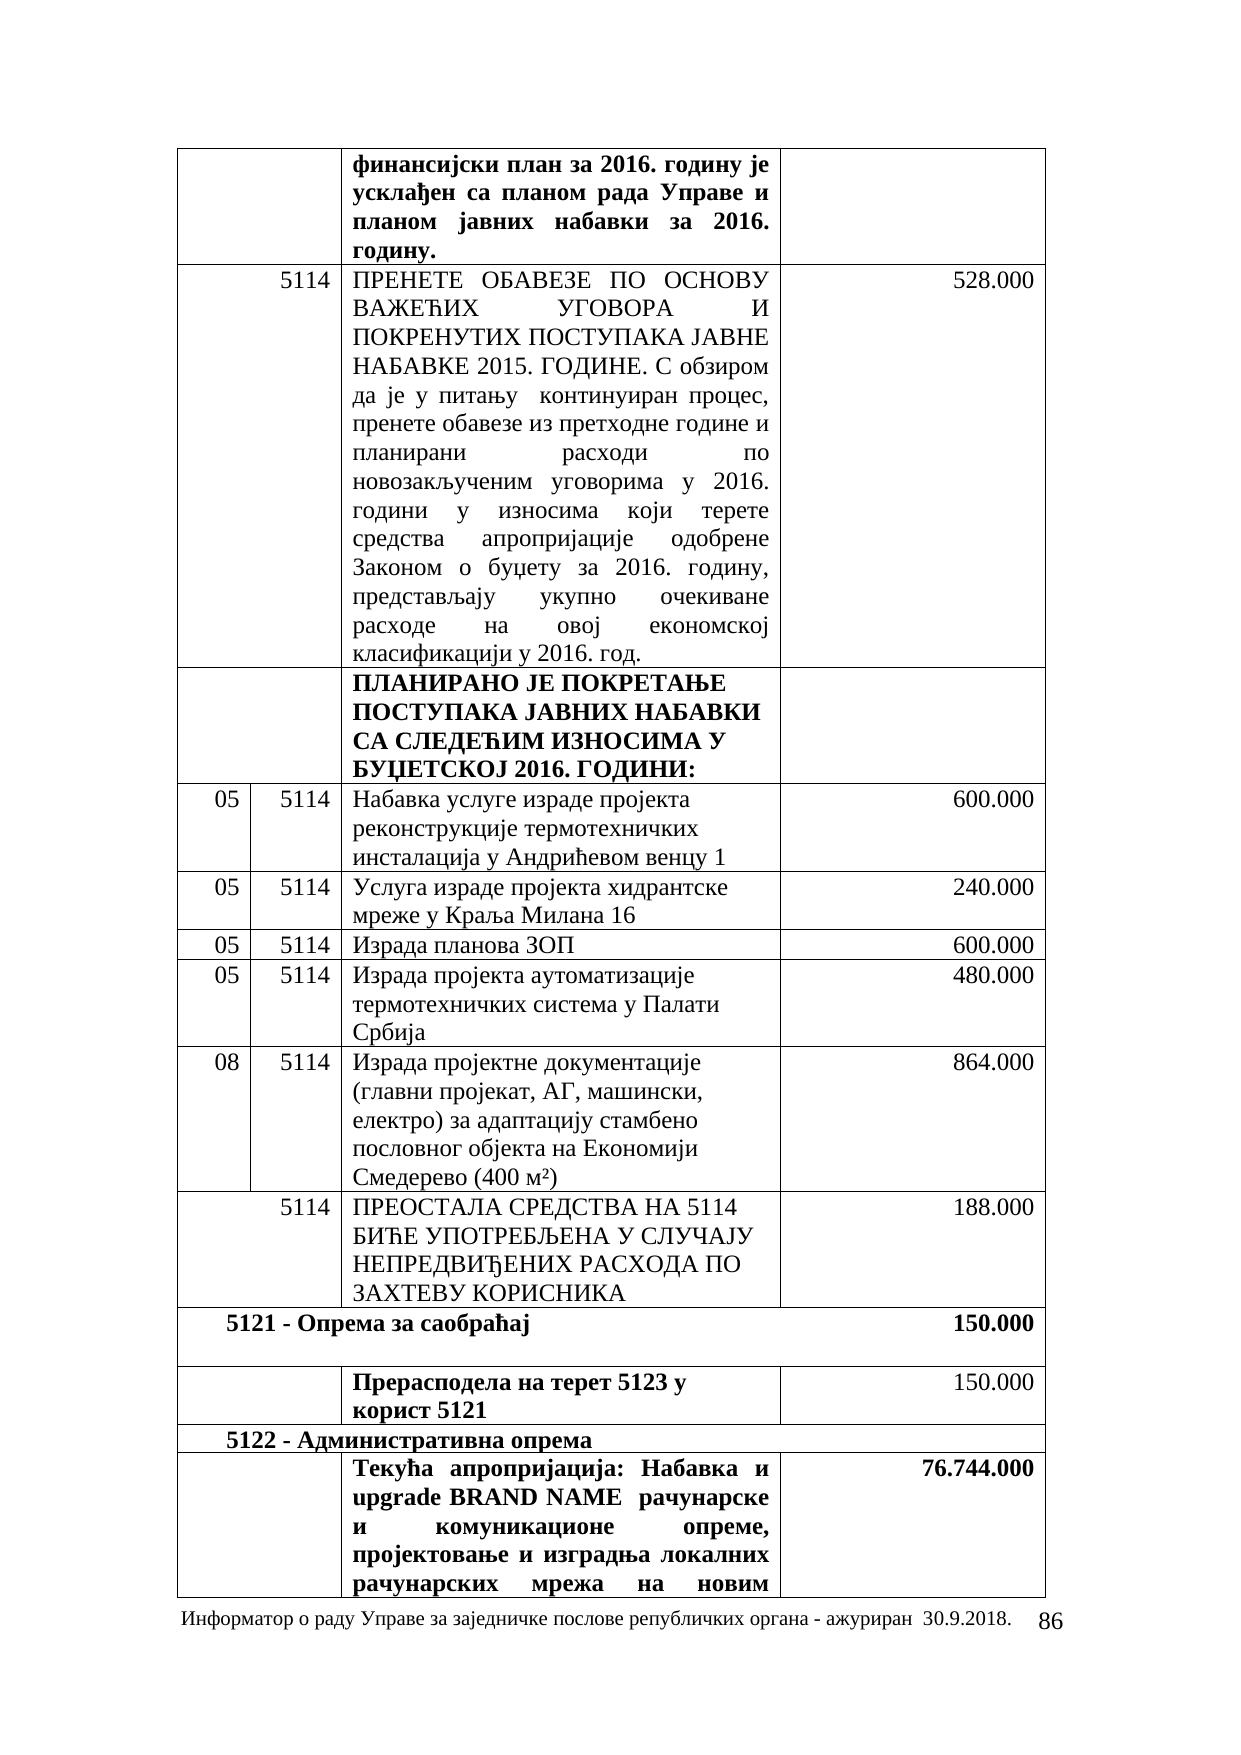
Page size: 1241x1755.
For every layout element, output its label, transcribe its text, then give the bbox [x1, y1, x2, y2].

table_cell [781, 149, 1045, 264]
table_cell 600.000 [781, 930, 1045, 959]
table_cell 76.744.000 [781, 1453, 1045, 1597]
table_cell [178, 668, 341, 783]
table_cell [178, 149, 341, 264]
table_cell 05 [178, 930, 250, 959]
table_cell 05 [178, 872, 250, 929]
table_cell 5114 [251, 930, 341, 959]
table_cell Израда пројекта аутоматизације термотехничких система у Палати Србија [342, 960, 780, 1046]
table_cell 5114 [251, 1047, 341, 1191]
table_cell Израда пројектне документације (главни пројекат, АГ, машински, електро) за адаптацију стамбено пословног објекта на Економији Смедерево (400 м²) [342, 1047, 780, 1191]
table_cell Израда планова ЗОП [342, 930, 780, 959]
table_cell 480.000 [781, 960, 1045, 1046]
table_cell 5122 - Административна опрема [178, 1425, 1045, 1452]
table_cell 08 [178, 1047, 250, 1191]
table_cell Набавка услуге израде пројекта реконструкције термотехничких инсталација у Андрићевом венцу 1 [342, 784, 780, 871]
table_cell ПРЕНЕТЕ ОБАВЕЗЕ ПО ОСНОВУ ВАЖЕЋИХ УГОВОРА И ПОКРЕНУТИХ ПОСТУПАКА ЈАВНЕ НАБАВКЕ 2015. ГОДИНЕ. С обзиром да је у питању континуиран процес, пренете обавезе из претходне године и планирани расходи по новозакљученим уговорима у 2016. години у износима који терете средства апропријације одобрене Законом о буџету за 2016. годину, представљају укупно очекиване расходе на овој економској класификацији у 2016. год. [342, 265, 780, 667]
table_cell 05 [178, 784, 250, 871]
table_cell 5114 [251, 784, 341, 871]
table_cell 5121 - Опрема за саобраћај 150.000 [178, 1308, 1045, 1366]
table_cell 864.000 [781, 1047, 1045, 1191]
table_cell 150.000 [781, 1367, 1045, 1424]
table_cell [178, 1367, 341, 1424]
table_cell 5114 [178, 1192, 341, 1307]
table_cell Услуга израде пројекта хидрантске мреже у Краља Милана 16 [342, 872, 780, 929]
table_cell Прерасподела на терет 5123 у корист 5121 [342, 1367, 780, 1424]
table_cell 188.000 [781, 1192, 1045, 1307]
table_cell финансијски план за 2016. годину је усклађен са планом рада Управе и планом јавних набавки за 2016. годину. [342, 149, 780, 264]
table_cell [178, 1453, 341, 1597]
table_cell 528.000 [781, 265, 1045, 667]
table_cell 5114 [251, 872, 341, 929]
table_cell 05 [178, 960, 250, 1046]
table_cell 5114 [251, 960, 341, 1046]
table_cell 600.000 [781, 784, 1045, 871]
table_cell [781, 668, 1045, 783]
table_cell Текућа апропријација: Набавка и upgrade BRAND NAME рачунарске и комуникационе опреме, пројектовање и изградња локалних рачунарских мрежа на новим [342, 1453, 780, 1597]
table_cell 240.000 [781, 872, 1045, 929]
table_cell ПЛАНИРАНО ЈЕ ПОКРЕТАЊЕ ПОСТУПАКА ЈАВНИХ НАБАВКИ СА СЛЕДЕЋИМ ИЗНОСИМА У БУЏЕТСКОЈ 2016. ГОДИНИ: [342, 668, 780, 783]
table_cell 5114 [178, 265, 341, 667]
table_cell ПРЕОСТАЛА СРЕДСТВА НА 5114 БИЋЕ УПОТРЕБЉЕНА У СЛУЧАЈУ НЕПРЕДВИЂЕНИХ РАСХОДА ПО ЗАХТЕВУ КОРИСНИКА [342, 1192, 780, 1307]
